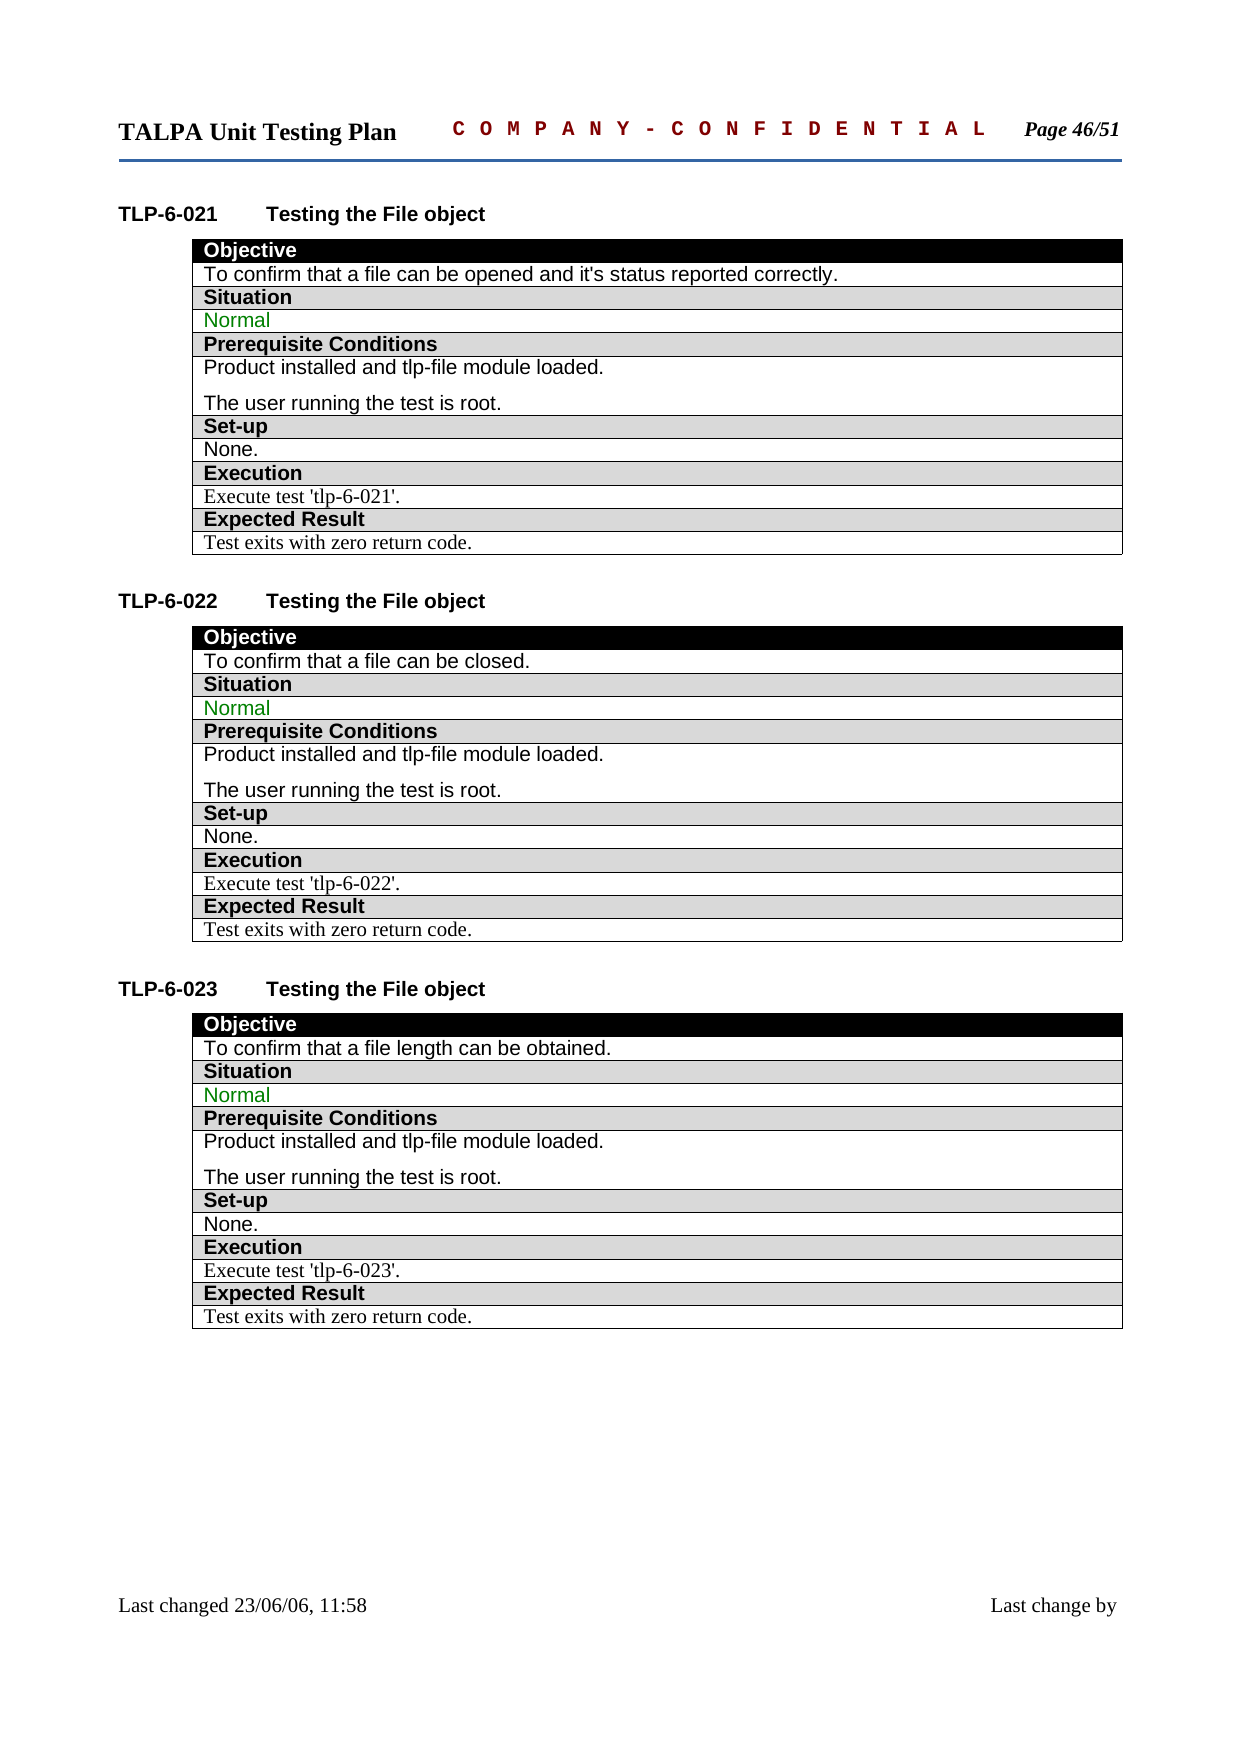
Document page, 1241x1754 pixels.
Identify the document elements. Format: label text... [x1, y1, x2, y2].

table_cell None. [193, 826, 1122, 848]
table_cell Expected Result [193, 509, 1122, 531]
table_cell Set-up [193, 1190, 1122, 1212]
table_cell Prerequisite Conditions [193, 720, 1122, 743]
table_cell Situation [193, 1061, 1122, 1083]
table_cell Test exits with zero return code. [193, 532, 1122, 554]
table_cell Prerequisite Conditions [193, 333, 1122, 356]
text TLP-6-021 Testing the File object [118, 203, 1122, 226]
table_cell Set-up [193, 803, 1122, 825]
table_cell Normal [193, 1084, 1122, 1106]
table_header Objective [193, 240, 1122, 262]
table_cell To confirm that a file can be opened and it's status reported correctly. [193, 263, 1122, 286]
table_cell Normal [193, 697, 1122, 719]
table_cell Set-up [193, 416, 1122, 438]
table_header Objective [193, 627, 1122, 649]
table_cell Execution [193, 1236, 1122, 1259]
table_cell Expected Result [193, 1283, 1122, 1305]
table_cell Execution [193, 462, 1122, 485]
table_cell Execute test 'tlp-6-022'. [193, 873, 1122, 895]
table_cell Normal [193, 310, 1122, 332]
table_cell Execute test 'tlp-6-023'. [193, 1260, 1122, 1282]
table_cell To confirm that a file can be closed. [193, 650, 1122, 673]
table_cell Execution [193, 849, 1122, 872]
text TLP-6-023 Testing the File object [118, 977, 1122, 1000]
table_cell Prerequisite Conditions [193, 1107, 1122, 1130]
table_cell Execute test 'tlp-6-021'. [193, 486, 1122, 508]
table_cell Product installed and tlp-file module loaded. The user running the test is root. [193, 1131, 1122, 1189]
table_cell To confirm that a file length can be obtained. [193, 1037, 1122, 1060]
table_cell None. [193, 1213, 1122, 1235]
table_cell Product installed and tlp-file module loaded. The user running the test is root. [193, 357, 1122, 415]
table_cell Expected Result [193, 896, 1122, 918]
table_cell None. [193, 439, 1122, 461]
table_header Objective [193, 1014, 1122, 1036]
table_cell Situation [193, 287, 1122, 309]
table_cell Test exits with zero return code. [193, 919, 1122, 941]
table_cell Situation [193, 674, 1122, 696]
text TLP-6-022 Testing the File object [118, 590, 1122, 613]
table_cell Product installed and tlp-file module loaded. The user running the test is root. [193, 744, 1122, 802]
table_cell Test exits with zero return code. [193, 1306, 1122, 1328]
